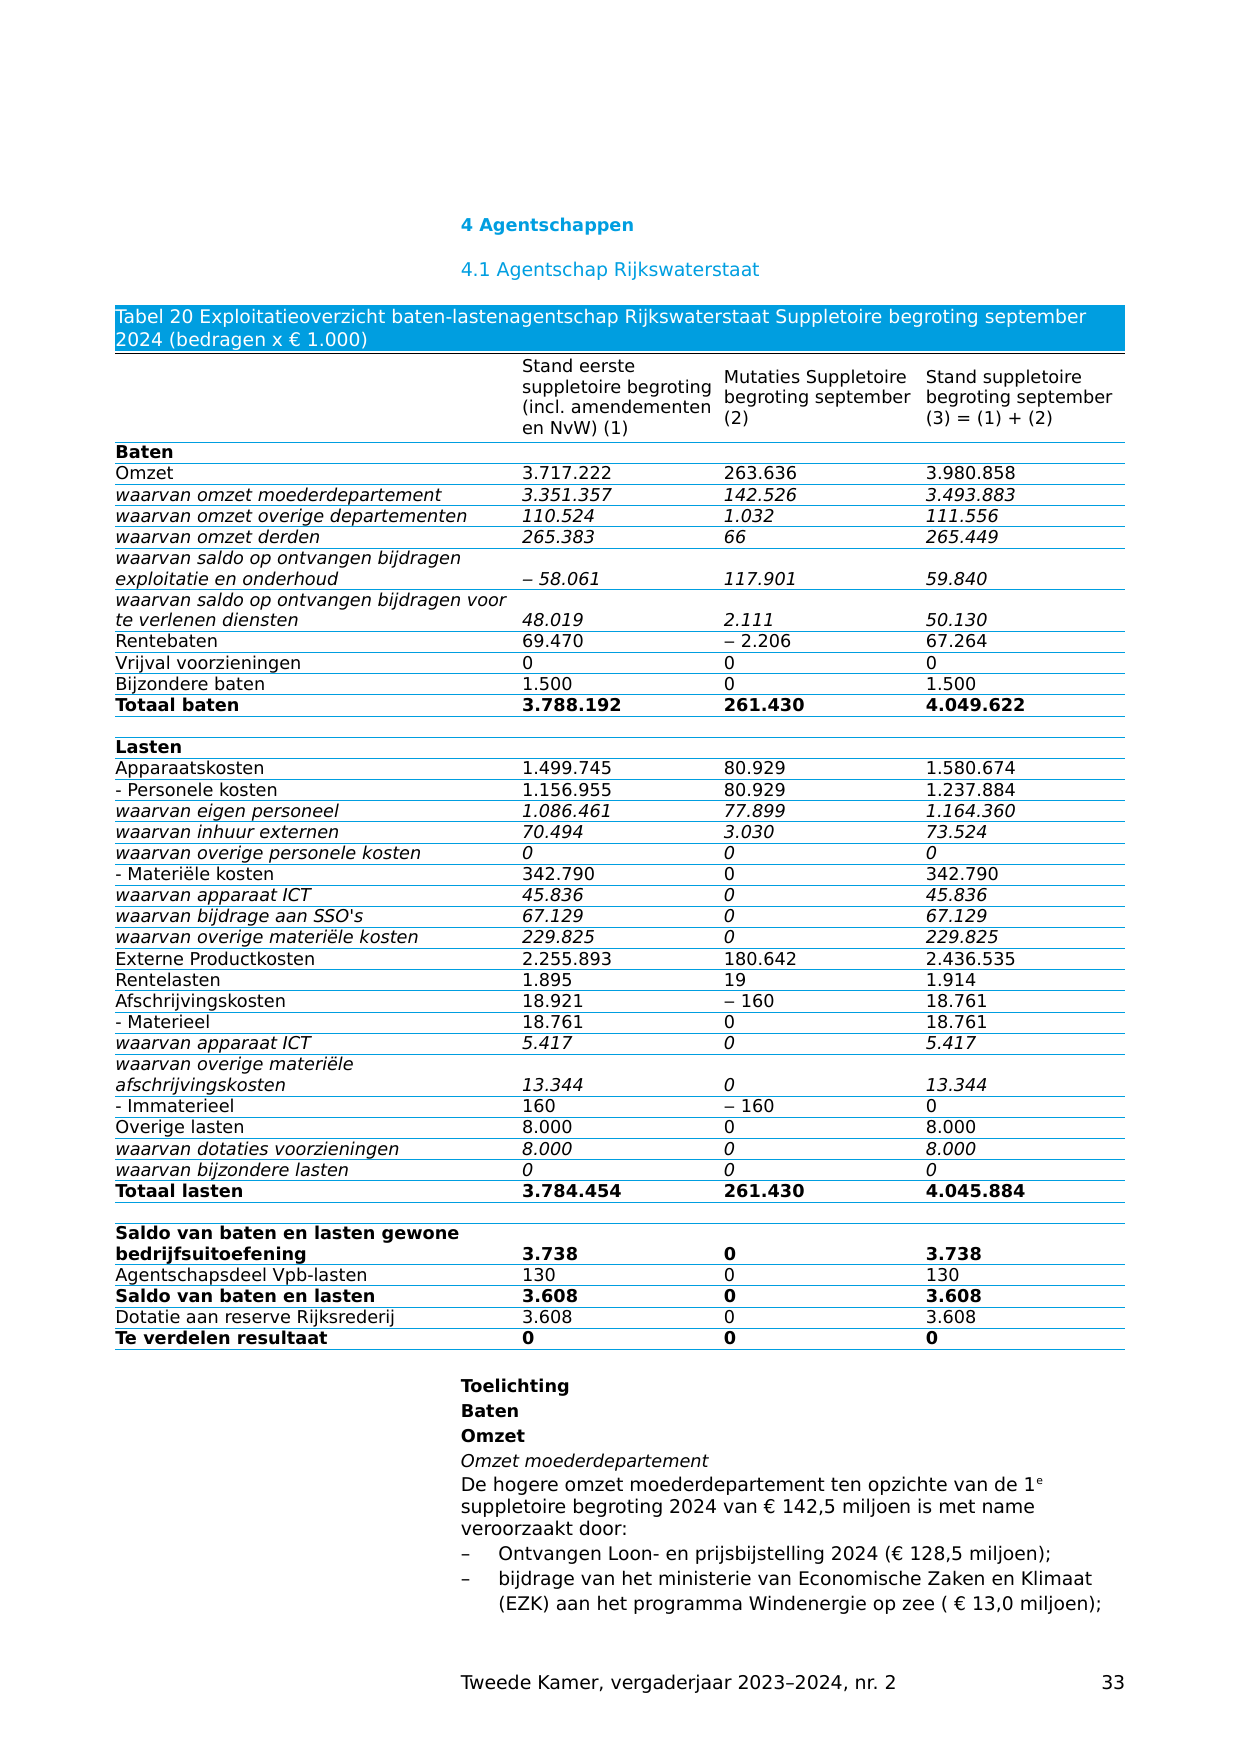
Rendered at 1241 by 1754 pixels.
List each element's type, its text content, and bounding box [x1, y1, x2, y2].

table_cell 73.524 [923, 822, 1125, 842]
table_cell 2.436.535 [923, 949, 1125, 969]
table_cell 0 [721, 1034, 923, 1054]
table_cell Totaal lasten [115, 1181, 519, 1201]
table_cell - Materieel [115, 1013, 519, 1033]
table_cell Overige lasten [115, 1118, 519, 1138]
table_cell 0 [721, 1265, 923, 1285]
table_cell waarvan saldo op ontvangen bijdragen exploitatie en onderhoud [115, 549, 519, 589]
table_cell waarvan omzet derden [115, 527, 519, 547]
text De hogere omzet moederdepartement ten opzichte van de 1e suppletoire begroting 2024 van € 142,5 miljoen is met name veroorzaakt door: [461, 1474, 1125, 1540]
table_cell 1.237.884 [923, 780, 1125, 800]
table_cell 0 [721, 1286, 923, 1307]
table_cell 0 [923, 1097, 1125, 1117]
table_cell [519, 1203, 721, 1222]
table_cell 8.000 [923, 1118, 1125, 1138]
table_cell 67.129 [923, 907, 1125, 927]
table_cell Apparaatskosten [115, 759, 519, 779]
table_cell [115, 717, 519, 737]
table_cell 117.901 [721, 549, 923, 589]
table_cell 69.470 [519, 632, 721, 652]
list bijdrage van het ministerie van Economische Zaken en Klimaat (EZK) aan het programma Windenergie op zee ( € 13,0 miljoen); [461, 1565, 1125, 1615]
table_cell 0 [721, 865, 923, 885]
table_cell 4.045.884 [923, 1181, 1125, 1201]
table_cell 5.417 [923, 1034, 1125, 1054]
table_cell 67.264 [923, 632, 1125, 652]
table_cell 0 [923, 653, 1125, 673]
table_cell [923, 443, 1125, 463]
table_cell 4.049.622 [923, 695, 1125, 716]
table_cell Afschrijvingskosten [115, 991, 519, 1012]
table_cell [115, 1203, 519, 1222]
table_cell 342.790 [923, 865, 1125, 885]
table_cell 13.344 [923, 1055, 1125, 1096]
table_cell 3.493.883 [923, 485, 1125, 505]
table_cell 0 [721, 1118, 923, 1138]
table_cell 2.111 [721, 590, 923, 631]
table_cell 1.499.745 [519, 759, 721, 779]
table_cell 77.899 [721, 801, 923, 821]
title 4 Agentschappen [461, 213, 1125, 236]
table_cell 13.344 [519, 1055, 721, 1096]
table_cell Saldo van baten en lasten [115, 1286, 519, 1307]
table_cell 0 [721, 1308, 923, 1328]
table_cell 3.030 [721, 822, 923, 842]
table_cell 1.032 [721, 506, 923, 526]
table_cell waarvan overige materiële kosten [115, 928, 519, 948]
table_cell 261.430 [721, 695, 923, 716]
table_cell 50.130 [923, 590, 1125, 631]
table_cell 45.836 [923, 886, 1125, 906]
table_cell 3.980.858 [923, 464, 1125, 484]
table_cell 18.761 [519, 1013, 721, 1033]
table_cell 110.524 [519, 506, 721, 526]
table_cell Stand eerste suppletoire begroting (incl. amendementen en NvW) (1) [519, 354, 721, 442]
table_cell 1.164.360 [923, 801, 1125, 821]
list Ontvangen Loon- en prijsbijstelling 2024 (€ 128,5 miljoen); [461, 1540, 1125, 1565]
table_cell Te verdelen resultaat [115, 1329, 519, 1349]
table_cell Lasten [115, 738, 519, 758]
table_cell 0 [519, 1329, 721, 1349]
text Toelichting [461, 1374, 1125, 1397]
table_cell waarvan inhuur externen [115, 822, 519, 842]
table_cell [115, 354, 519, 442]
table_cell waarvan bijdrage aan SSO's [115, 907, 519, 927]
table_cell 263.636 [721, 464, 923, 484]
table_cell 1.895 [519, 970, 721, 990]
table_cell 18.761 [923, 1013, 1125, 1033]
table_cell [519, 443, 721, 463]
table_cell 70.494 [519, 822, 721, 842]
table_cell ‒ 58.061 [519, 549, 721, 589]
table_cell 229.825 [519, 928, 721, 948]
table_cell Saldo van baten en lasten gewone bedrijfsuitoefening [115, 1224, 519, 1264]
table_cell [721, 443, 923, 463]
table_cell - Immaterieel [115, 1097, 519, 1117]
table_cell Externe Productkosten [115, 949, 519, 969]
table_cell Mutaties Suppletoire begroting september (2) [721, 354, 923, 442]
text Omzet moederdepartement [461, 1449, 1125, 1472]
table_cell 0 [721, 1055, 923, 1096]
table_cell ‒ 160 [721, 991, 923, 1012]
table_cell 67.129 [519, 907, 721, 927]
table_cell [721, 717, 923, 737]
table_cell Vrijval voorzieningen [115, 653, 519, 673]
table_cell [923, 738, 1125, 758]
table_cell Totaal baten [115, 695, 519, 716]
table_cell 48.019 [519, 590, 721, 631]
table_cell 0 [721, 928, 923, 948]
table_cell [923, 1203, 1125, 1222]
table_cell [923, 717, 1125, 737]
table_cell 0 [721, 844, 923, 863]
table_cell 80.929 [721, 780, 923, 800]
table_cell 265.449 [923, 527, 1125, 547]
table_cell 0 [721, 907, 923, 927]
title 4.1 Agentschap Rijkswaterstaat [461, 259, 1125, 281]
table_cell [721, 1203, 923, 1222]
table_cell 229.825 [923, 928, 1125, 948]
table_cell 18.921 [519, 991, 721, 1012]
table_cell 0 [721, 674, 923, 694]
table_cell - Personele kosten [115, 780, 519, 800]
table_cell 1.086.461 [519, 801, 721, 821]
table_cell Bijzondere baten [115, 674, 519, 694]
table_cell 3.788.192 [519, 695, 721, 716]
table_cell 0 [519, 844, 721, 863]
table_cell 0 [721, 886, 923, 906]
table_cell 1.580.674 [923, 759, 1125, 779]
table_cell Stand suppletoire begroting september (3) = (1) + (2) [923, 354, 1125, 442]
table_cell waarvan overige materiële afschrijvingskosten [115, 1055, 519, 1096]
table_cell 0 [721, 1139, 923, 1159]
text Baten [461, 1399, 1125, 1422]
table_cell 8.000 [519, 1139, 721, 1159]
table_cell ‒ 2.206 [721, 632, 923, 652]
table_cell 180.642 [721, 949, 923, 969]
table_cell 2.255.893 [519, 949, 721, 969]
table_cell 3.608 [519, 1308, 721, 1328]
table_cell 111.556 [923, 506, 1125, 526]
table_cell 0 [923, 1329, 1125, 1349]
table_cell waarvan overige personele kosten [115, 844, 519, 863]
table_cell 1.500 [923, 674, 1125, 694]
table_cell 3.717.222 [519, 464, 721, 484]
table_cell [519, 717, 721, 737]
table_cell 3.608 [923, 1286, 1125, 1307]
table_cell 0 [721, 653, 923, 673]
table_cell 19 [721, 970, 923, 990]
table_cell waarvan apparaat ICT [115, 1034, 519, 1054]
table_cell Dotatie aan reserve Rijksrederij [115, 1308, 519, 1328]
table_cell 59.840 [923, 549, 1125, 589]
table_cell waarvan omzet overige departementen [115, 506, 519, 526]
table_cell 0 [519, 1160, 721, 1180]
table_cell 1.156.955 [519, 780, 721, 800]
table_cell 130 [923, 1265, 1125, 1285]
table_cell 3.738 [519, 1224, 721, 1264]
table_cell waarvan omzet moederdepartement [115, 485, 519, 505]
table_cell Rentelasten [115, 970, 519, 990]
table_cell 342.790 [519, 865, 721, 885]
table_cell 0 [721, 1013, 923, 1033]
table_cell Agentschapsdeel Vpb-lasten [115, 1265, 519, 1285]
table_cell 265.383 [519, 527, 721, 547]
table_cell waarvan saldo op ontvangen bijdragen voor te verlenen diensten [115, 590, 519, 631]
table_cell 18.761 [923, 991, 1125, 1012]
table_cell 142.526 [721, 485, 923, 505]
table_cell 0 [519, 653, 721, 673]
table_cell 261.430 [721, 1181, 923, 1201]
table_cell Omzet [115, 464, 519, 484]
table_cell 1.500 [519, 674, 721, 694]
table_cell 0 [721, 1329, 923, 1349]
table_cell 66 [721, 527, 923, 547]
table_cell 3.738 [923, 1224, 1125, 1264]
table_cell Rentebaten [115, 632, 519, 652]
table_cell 3.351.357 [519, 485, 721, 505]
table_cell 0 [721, 1160, 923, 1180]
text Omzet [461, 1424, 1125, 1447]
table_cell 3.608 [923, 1308, 1125, 1328]
table_cell waarvan apparaat ICT [115, 886, 519, 906]
table_cell 1.914 [923, 970, 1125, 990]
table_cell Baten [115, 443, 519, 463]
table_cell [721, 738, 923, 758]
table_cell 130 [519, 1265, 721, 1285]
table_cell 3.608 [519, 1286, 721, 1307]
table_cell waarvan bijzondere lasten [115, 1160, 519, 1180]
table_cell 0 [721, 1224, 923, 1264]
table_cell 0 [923, 1160, 1125, 1180]
table_cell 8.000 [519, 1118, 721, 1138]
table_cell 0 [923, 844, 1125, 863]
table_cell 5.417 [519, 1034, 721, 1054]
table_cell 8.000 [923, 1139, 1125, 1159]
table_cell 80.929 [721, 759, 923, 779]
table_cell 3.784.454 [519, 1181, 721, 1201]
table_cell waarvan eigen personeel [115, 801, 519, 821]
table_cell 45.836 [519, 886, 721, 906]
table_cell - Materiële kosten [115, 865, 519, 885]
table_cell [519, 738, 721, 758]
table_cell 160 [519, 1097, 721, 1117]
table_cell ‒ 160 [721, 1097, 923, 1117]
table_cell waarvan dotaties voorzieningen [115, 1139, 519, 1159]
